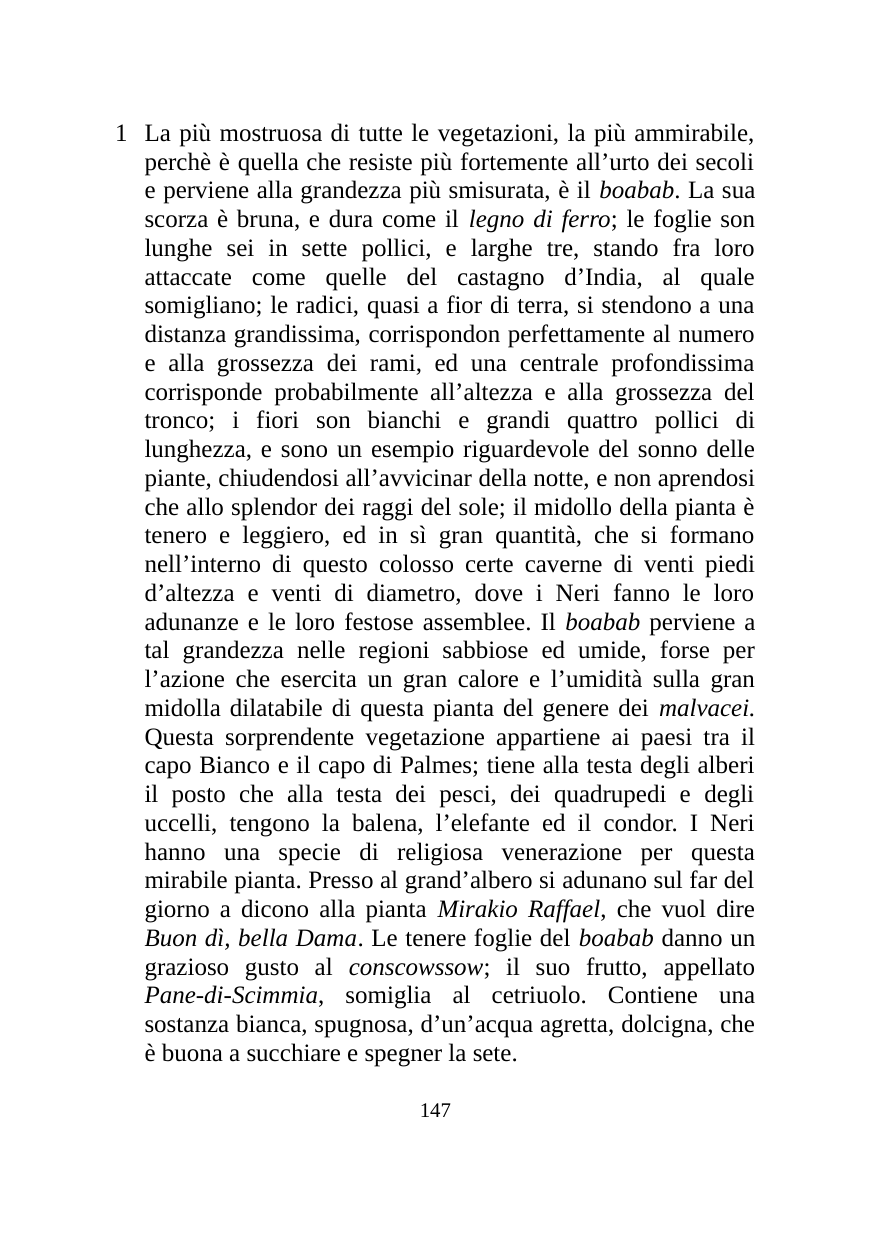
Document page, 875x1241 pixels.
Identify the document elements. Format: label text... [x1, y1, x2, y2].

text La più mostruosa di tutte le vegetazioni, la più ammirabile, perchè è quella che resiste più fortemente all’urto dei secoli e perviene alla grandezza più smisurata, è il boabab. La sua scorza è bruna, e dura come il legno di ferro; le foglie son lunghe sei in sette pollici, e larghe tre, stando fra loro attaccate come quelle del castagno d’India, al quale somigliano; le radici, quasi a fior di terra, si stendono a una distanza grandissima, corrispondon perfettamente al numero e alla grossezza dei rami, ed una centrale profondissima corrisponde probabilmente all’altezza e alla grossezza del tronco; i fiori son bianchi e grandi quattro pollici di lunghezza, e sono un esempio riguardevole del sonno delle piante, chiudendosi all’avvicinar della notte, e non aprendosi che allo splendor dei raggi del sole; il midollo della pianta è tenero e leggiero, ed in sì gran quantità, che si formano nell’interno di questo colosso certe caverne di venti piedi d’altezza e venti di diametro, dove i Neri fanno le loro adunanze e le loro festose assemblee. Il boabab perviene a tal grandezza nelle regioni sabbiose ed umide, forse per l’azione che esercita un gran calore e l’umidità sulla gran midolla dilatabile di questa pianta del genere dei malvacei. Questa sorprendente vegetazione appartiene ai paesi tra il capo Bianco e il capo di Palmes; tiene alla testa degli alberi il posto che alla testa dei pesci, dei quadrupedi e degli uccelli, tengono la balena, l’elefante ed il condor. I Neri hanno una specie di religiosa venerazione per questa mirabile pianta. Presso al grand’albero si adunano sul far del giorno a dicono alla pianta Mirakio Raffael, che vuol dire Buon dì, bella Dama. Le tenere foglie del boabab danno un grazioso gusto al conscowssow; il suo frutto, appellato Pane-di-Scimmia, somiglia al cetriuolo. Contiene una sostanza bianca, spugnosa, d’un’acqua agretta, dolcigna, che è buona a succhiare e spegner la sete. [115, 118, 755, 1067]
